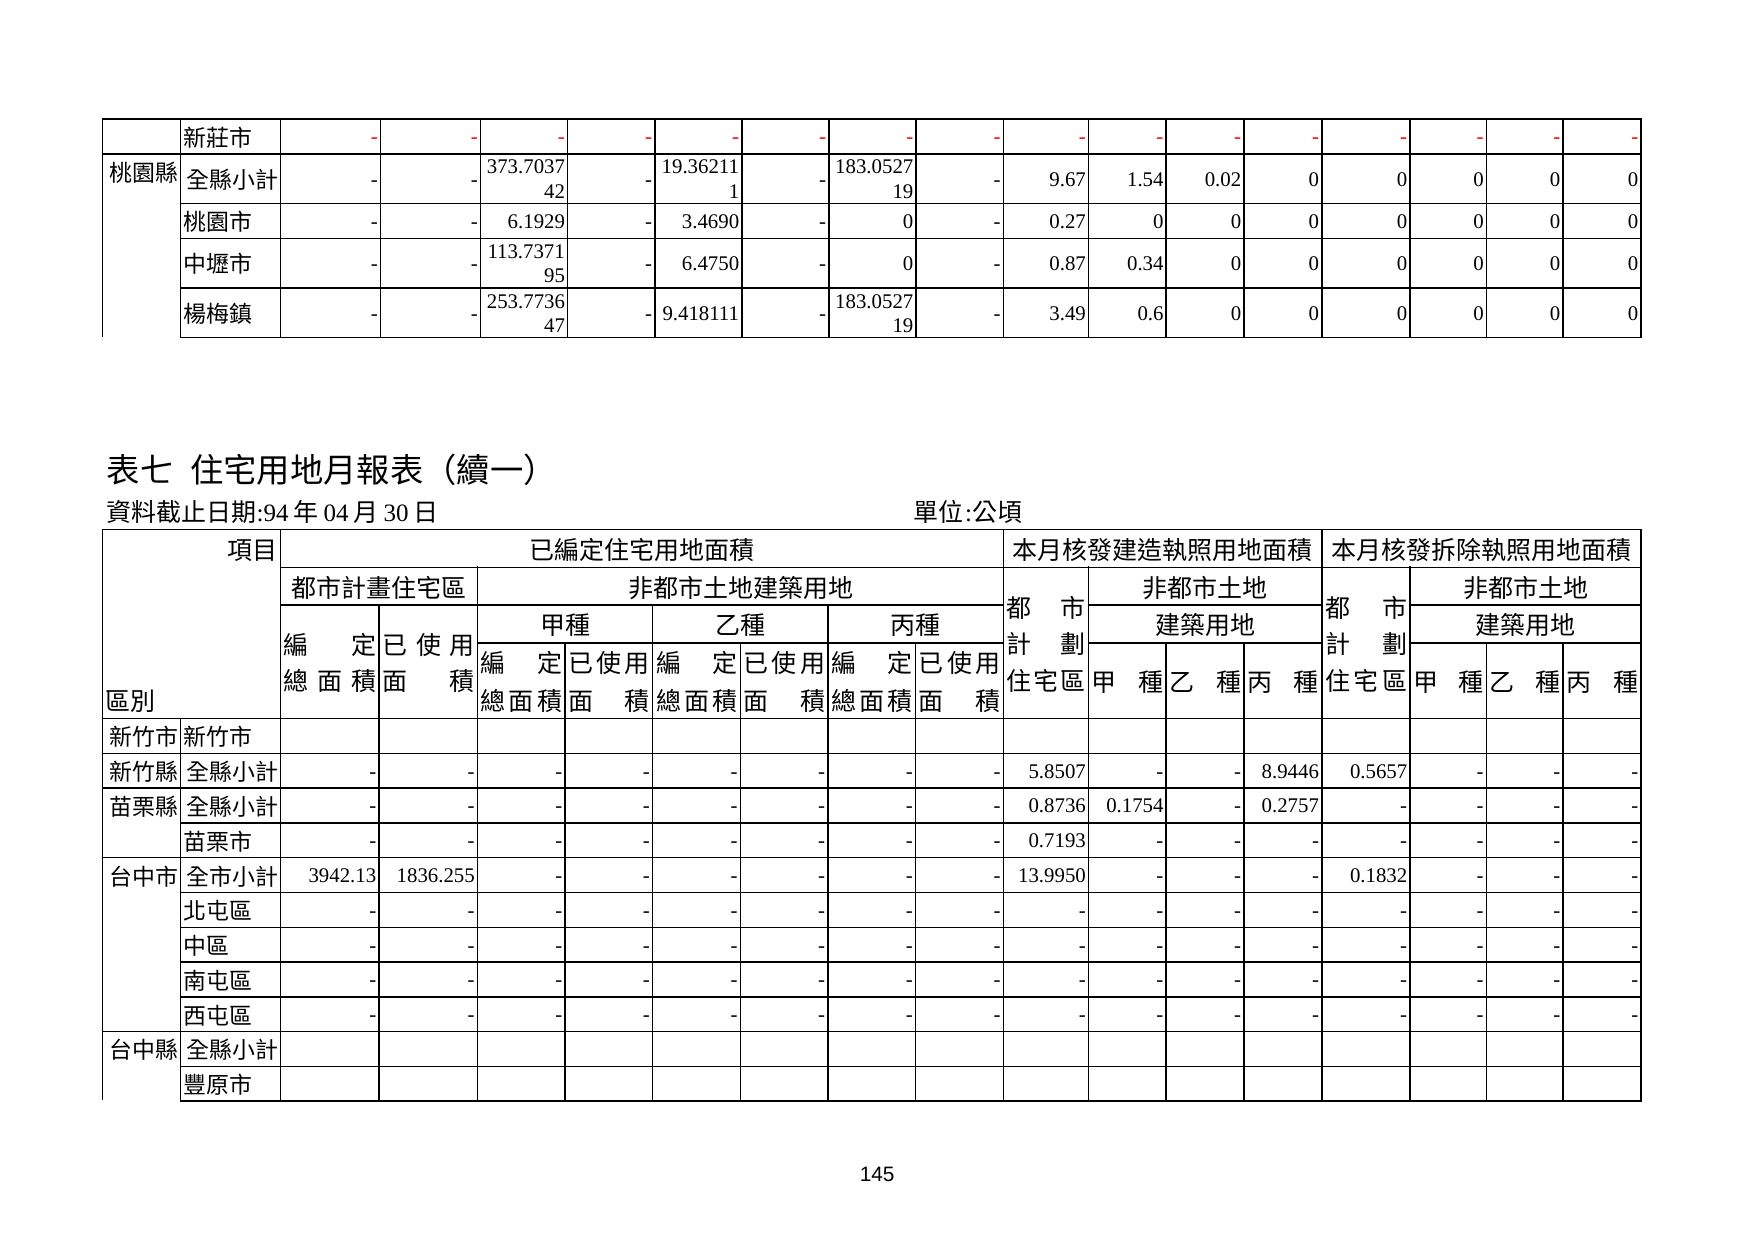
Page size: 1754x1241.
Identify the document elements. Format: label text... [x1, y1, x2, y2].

table_cell 0 [1323, 204, 1409, 237]
table_cell 總面積 [653, 680, 740, 718]
table_cell - [1089, 858, 1165, 892]
table_cell [1004, 719, 1088, 752]
table_cell [1089, 1032, 1165, 1066]
table_cell - [741, 824, 827, 857]
table_cell 0 [1487, 239, 1562, 287]
table_cell - [568, 120, 654, 153]
table_cell - [1411, 998, 1486, 1031]
table_cell - [566, 893, 652, 926]
table_cell 0.1832 [1323, 858, 1409, 892]
table_cell [1411, 719, 1486, 752]
table_cell - [653, 858, 740, 892]
table_cell [1245, 719, 1321, 752]
table_cell - [916, 998, 1003, 1031]
table_cell 新竹市 [103, 719, 180, 752]
table_cell [1167, 1032, 1243, 1066]
table_cell 苗栗市 [181, 824, 280, 857]
table_cell - [741, 789, 827, 822]
table_cell - [743, 120, 828, 153]
table_cell - [1004, 963, 1088, 996]
table_cell - [741, 963, 827, 996]
table_cell - [1089, 893, 1165, 926]
table_cell [380, 719, 477, 752]
table_cell - [1564, 928, 1640, 961]
table_cell - [1564, 789, 1640, 822]
table_cell [1004, 1032, 1088, 1066]
table_cell - [1487, 928, 1562, 961]
table_cell 都市計畫住宅區 [281, 568, 477, 604]
table_cell 非都市土地建築用地 [478, 568, 1003, 604]
table_cell 0 [1487, 204, 1562, 237]
table_cell - [1323, 789, 1409, 822]
table_cell - [653, 963, 740, 996]
table_cell 已使用 [566, 644, 652, 680]
table_cell - [1564, 754, 1640, 787]
table_cell - [653, 824, 740, 857]
table_cell 南屯區 [181, 963, 280, 996]
table_cell - [829, 998, 915, 1031]
table_cell - [741, 858, 827, 892]
table_cell 甲種 [1411, 644, 1486, 718]
table_cell - [381, 155, 480, 203]
table_cell 新竹市 [181, 719, 280, 752]
table_cell - [829, 824, 915, 857]
table_cell [1564, 1067, 1640, 1100]
table_cell 乙種 [653, 606, 827, 642]
table_cell 0.34 [1089, 239, 1165, 287]
table_cell - [1245, 858, 1321, 892]
table_cell 0 [1245, 155, 1321, 203]
table_header 本月核發拆除執照用地面積 [1323, 530, 1640, 566]
table_cell - [281, 120, 380, 153]
table_cell - [1564, 858, 1640, 892]
table_cell - [1564, 998, 1640, 1031]
table_cell - [1323, 893, 1409, 926]
table_cell - [653, 789, 740, 822]
table_cell [103, 604, 196, 642]
table_cell [566, 1032, 652, 1066]
table_cell - [1089, 963, 1165, 996]
table_cell - [281, 893, 378, 926]
table_cell [1323, 1067, 1409, 1100]
table_cell 373.703742 [481, 155, 567, 203]
table_cell - [1487, 998, 1562, 1031]
table_cell - [1167, 789, 1243, 822]
table_cell [653, 1067, 740, 1100]
table_cell - [656, 120, 741, 153]
table_cell - [381, 289, 480, 337]
table_cell - [829, 858, 915, 892]
table_cell [566, 1067, 652, 1100]
table_cell 丙種 [1245, 644, 1321, 718]
table_cell 全縣小計 [181, 789, 280, 822]
table_cell 9.67 [1004, 155, 1088, 203]
table_cell 楊梅鎮 [181, 289, 280, 337]
table_cell - [829, 963, 915, 996]
table_cell - [478, 998, 564, 1031]
table_cell [103, 566, 196, 604]
table_cell - [281, 754, 378, 787]
table_cell 9.418111 [656, 289, 741, 337]
table_cell - [1167, 754, 1243, 787]
table_cell 中區 [181, 928, 280, 961]
table_cell 已使用 [741, 644, 827, 680]
table_cell [281, 1032, 378, 1066]
table_cell 0 [1411, 289, 1486, 337]
table_cell 5.8507 [1004, 754, 1088, 787]
table_cell 8.9446 [1245, 754, 1321, 787]
table_cell - [1167, 824, 1243, 857]
table_cell - [916, 963, 1003, 996]
table_cell 6.4750 [656, 239, 741, 287]
table_cell [281, 719, 378, 752]
table_cell - [481, 120, 567, 153]
table_cell 非都市土地 [1411, 568, 1640, 604]
table_cell - [916, 893, 1003, 926]
table_cell 0 [1167, 289, 1243, 337]
table_cell - [281, 155, 380, 203]
table_cell 6.1929 [481, 204, 567, 237]
table_cell 甲種 [478, 606, 652, 642]
table_cell 0 [1564, 204, 1640, 237]
table_cell - [381, 239, 480, 287]
table_cell 13.9950 [1004, 858, 1088, 892]
table_cell 183.052719 [830, 155, 915, 203]
table_cell 甲種 [1089, 644, 1165, 718]
table_cell [1487, 719, 1562, 752]
table_cell [196, 642, 280, 680]
table_cell 台中縣 [103, 1032, 180, 1100]
table_cell - [743, 204, 828, 237]
table_cell - [478, 928, 564, 961]
table_cell 0 [1564, 239, 1640, 287]
table_cell - [917, 120, 1003, 153]
table_cell [741, 1032, 827, 1066]
table_cell - [917, 204, 1003, 237]
table_cell - [478, 893, 564, 926]
table_header 本月核發建造執照用地面積 [1004, 530, 1321, 566]
table_cell [103, 120, 180, 153]
table_cell [829, 1032, 915, 1066]
table_cell 中壢市 [181, 239, 280, 287]
table_cell - [478, 789, 564, 822]
table_cell 0 [1411, 239, 1486, 287]
table_cell [1004, 1067, 1088, 1100]
table_cell - [281, 239, 380, 287]
table_cell - [743, 289, 828, 337]
text 資料截止日期:94年04月30日 單位:公頃 [106, 492, 1648, 529]
table_cell 總面積 [478, 680, 564, 718]
table_cell - [829, 754, 915, 787]
table_cell - [566, 858, 652, 892]
table_cell [1323, 719, 1409, 752]
text 表七 住宅用地月報表（續一） [106, 444, 1648, 492]
table_cell 編定 總面積 [281, 606, 378, 718]
table_cell [653, 1032, 740, 1066]
table_cell 3.49 [1004, 289, 1088, 337]
table_cell - [1245, 120, 1321, 153]
table_cell 0 [830, 239, 915, 287]
table_cell - [568, 289, 654, 337]
table_cell 113.737195 [481, 239, 567, 287]
table_cell - [1564, 963, 1640, 996]
table_cell [1564, 1032, 1640, 1066]
table_cell - [917, 289, 1003, 337]
table_cell 建築用地 [1089, 606, 1321, 642]
table_cell - [281, 998, 378, 1031]
table_cell [380, 1032, 477, 1066]
table_cell - [1411, 963, 1486, 996]
table_cell 0 [1245, 204, 1321, 237]
table_cell - [1487, 824, 1562, 857]
table_cell - [380, 754, 477, 787]
table_cell [196, 604, 280, 642]
table_cell [380, 1067, 477, 1100]
table_cell - [741, 754, 827, 787]
table_cell [741, 1067, 827, 1100]
table_cell 建築用地 [1411, 606, 1640, 642]
table_cell - [1323, 998, 1409, 1031]
table_cell 1.54 [1089, 155, 1165, 203]
table_cell - [1245, 998, 1321, 1031]
table_cell - [566, 789, 652, 822]
table_cell - [917, 155, 1003, 203]
table_cell 0.8736 [1004, 789, 1088, 822]
table_cell - [380, 998, 477, 1031]
table_cell 新莊市 [181, 120, 280, 153]
table_cell - [380, 789, 477, 822]
table_cell - [478, 858, 564, 892]
table_cell - [1487, 963, 1562, 996]
table_cell 0 [1411, 204, 1486, 237]
table_cell [916, 1032, 1003, 1066]
table_cell 西屯區 [181, 998, 280, 1031]
table_cell - [1167, 928, 1243, 961]
table_cell [1487, 1032, 1562, 1066]
table_cell 0 [1245, 239, 1321, 287]
table_cell - [1245, 963, 1321, 996]
table_cell [1487, 1067, 1562, 1100]
table_cell - [1089, 824, 1165, 857]
table_cell 0.02 [1167, 155, 1243, 203]
table_header 項目 [196, 530, 280, 566]
table_cell - [568, 155, 654, 203]
table_cell 編定 [829, 644, 915, 680]
table_cell 1836.255 [380, 858, 477, 892]
table_cell 已使用 [916, 644, 1003, 680]
table_cell - [743, 155, 828, 203]
table_cell - [1089, 754, 1165, 787]
table_cell - [830, 120, 915, 153]
table_cell - [1487, 120, 1562, 153]
table_cell - [1487, 789, 1562, 822]
table_cell [1245, 1067, 1321, 1100]
table_cell - [1323, 963, 1409, 996]
table_cell - [281, 824, 378, 857]
table_cell - [1089, 928, 1165, 961]
table_cell [916, 1067, 1003, 1100]
table_cell - [566, 998, 652, 1031]
table_cell 豐原市 [181, 1067, 280, 1100]
table_cell - [281, 963, 378, 996]
table_cell - [1411, 789, 1486, 822]
table_cell 0.2757 [1245, 789, 1321, 822]
table_cell [478, 719, 564, 752]
table_cell - [1564, 120, 1640, 153]
table_cell - [568, 204, 654, 237]
table_cell - [1487, 858, 1562, 892]
table_cell - [1411, 858, 1486, 892]
table_cell 0.87 [1004, 239, 1088, 287]
table_cell 0.27 [1004, 204, 1088, 237]
table_cell - [380, 928, 477, 961]
table_cell - [1564, 824, 1640, 857]
table_cell - [566, 928, 652, 961]
table_cell - [1167, 858, 1243, 892]
table_cell [829, 719, 915, 752]
table_cell - [1323, 120, 1409, 153]
table_cell 都市 計劃 住宅區 [1004, 568, 1088, 718]
table_cell 0 [1564, 289, 1640, 337]
table_cell - [381, 120, 480, 153]
table_cell - [1564, 893, 1640, 926]
table_cell 3942.13 [281, 858, 378, 892]
table_cell - [478, 824, 564, 857]
table_cell 0 [1167, 239, 1243, 287]
table_cell [196, 566, 280, 604]
table_cell - [281, 928, 378, 961]
table_cell - [916, 824, 1003, 857]
table_cell - [566, 754, 652, 787]
table_cell - [1411, 824, 1486, 857]
table_cell 3.4690 [656, 204, 741, 237]
table_cell - [1411, 928, 1486, 961]
table_cell 區別 [103, 680, 196, 718]
table_cell [1167, 719, 1243, 752]
table_cell [103, 642, 196, 680]
table_cell - [380, 963, 477, 996]
table_cell - [917, 239, 1003, 287]
table_cell - [1167, 893, 1243, 926]
table_cell 乙種 [1167, 644, 1243, 718]
table_cell [1167, 1067, 1243, 1100]
table_cell - [1245, 893, 1321, 926]
table_cell 19.362111 [656, 155, 741, 203]
table_cell - [916, 789, 1003, 822]
table_cell - [281, 789, 378, 822]
table_cell - [1167, 963, 1243, 996]
table_cell [1089, 719, 1165, 752]
table_cell 0 [1167, 204, 1243, 237]
table_cell - [653, 893, 740, 926]
table_cell [1411, 1032, 1486, 1066]
table_cell [1411, 1067, 1486, 1100]
table_cell [741, 719, 827, 752]
table_cell - [1004, 998, 1088, 1031]
table_cell - [380, 893, 477, 926]
table_cell - [1323, 824, 1409, 857]
table_cell 已使用 面積 [380, 606, 477, 718]
table_cell 0 [1089, 204, 1165, 237]
table_cell 新竹縣 [103, 754, 180, 787]
table_cell 全縣小計 [181, 1032, 280, 1066]
table_cell 桃園縣 [103, 155, 180, 337]
table_cell 0.5657 [1323, 754, 1409, 787]
table_cell - [916, 858, 1003, 892]
table_cell 台中市 [103, 858, 180, 1031]
table_cell [829, 1067, 915, 1100]
table_cell 面積 [566, 680, 652, 718]
table_header 已編定住宅用地面積 [281, 530, 1003, 566]
table_cell - [281, 204, 380, 237]
table_cell 0 [1323, 239, 1409, 287]
table_cell - [1323, 928, 1409, 961]
table_cell - [566, 963, 652, 996]
table_cell - [1089, 120, 1165, 153]
table_cell 0 [1323, 289, 1409, 337]
table_cell [196, 680, 280, 718]
table_cell - [741, 998, 827, 1031]
table_cell - [1411, 120, 1486, 153]
table_cell - [741, 893, 827, 926]
table_cell 0 [1487, 155, 1562, 203]
table_cell 0.7193 [1004, 824, 1088, 857]
table_cell 全縣小計 [181, 155, 280, 203]
table_cell - [916, 754, 1003, 787]
table_cell 丙種 [1564, 644, 1640, 718]
table_cell 丙種 [829, 606, 1003, 642]
table_cell 0 [1411, 155, 1486, 203]
table_cell - [1004, 120, 1088, 153]
table_cell - [916, 928, 1003, 961]
table_cell - [1004, 928, 1088, 961]
table_cell 0.6 [1089, 289, 1165, 337]
table_cell - [1167, 120, 1243, 153]
table_cell - [1411, 754, 1486, 787]
table_cell - [653, 754, 740, 787]
table_cell - [478, 963, 564, 996]
table_cell 編定 [653, 644, 740, 680]
table_cell - [566, 824, 652, 857]
table_cell [1245, 1032, 1321, 1066]
table_cell - [829, 928, 915, 961]
table_cell 面積 [916, 680, 1003, 718]
table_cell - [653, 928, 740, 961]
table_cell - [741, 928, 827, 961]
table_cell 編定 [478, 644, 564, 680]
table_cell 0 [1245, 289, 1321, 337]
table_cell [916, 719, 1003, 752]
table_cell 桃園市 [181, 204, 280, 237]
table_cell [566, 719, 652, 752]
table_cell 0 [1564, 155, 1640, 203]
table_cell 全縣小計 [181, 754, 280, 787]
table_cell - [829, 893, 915, 926]
table_cell - [1487, 754, 1562, 787]
table_cell [281, 1067, 378, 1100]
table_cell 0.1754 [1089, 789, 1165, 822]
table_cell [653, 719, 740, 752]
table_cell 0 [830, 204, 915, 237]
table_cell 北屯區 [181, 893, 280, 926]
table_cell 面積 [741, 680, 827, 718]
table_cell - [478, 754, 564, 787]
table_cell - [1245, 928, 1321, 961]
table_cell - [743, 239, 828, 287]
table_cell - [1004, 893, 1088, 926]
table_cell - [381, 204, 480, 237]
table_cell 253.773647 [481, 289, 567, 337]
table_cell - [380, 824, 477, 857]
table_cell 總面積 [829, 680, 915, 718]
table_cell - [653, 998, 740, 1031]
table_header [103, 530, 196, 566]
table_cell 全市小計 [181, 858, 280, 892]
table_cell [478, 1067, 564, 1100]
table_cell 苗栗縣 [103, 789, 180, 857]
table_cell [1089, 1067, 1165, 1100]
table_cell 乙種 [1487, 644, 1562, 718]
table_cell [1323, 1032, 1409, 1066]
table_cell - [1411, 893, 1486, 926]
table_cell - [1089, 998, 1165, 1031]
table_cell - [1245, 824, 1321, 857]
table_cell - [1487, 893, 1562, 926]
table_cell [478, 1032, 564, 1066]
table_cell [1564, 719, 1640, 752]
table_cell - [281, 289, 380, 337]
table_cell 0 [1323, 155, 1409, 203]
table_cell 183.052719 [830, 289, 915, 337]
table_cell 0 [1487, 289, 1562, 337]
table_cell - [829, 789, 915, 822]
table_cell 非都市土地 [1089, 568, 1321, 604]
table_cell - [1167, 998, 1243, 1031]
table_cell 都市 計劃 住宅區 [1323, 568, 1409, 718]
table_cell - [568, 239, 654, 287]
